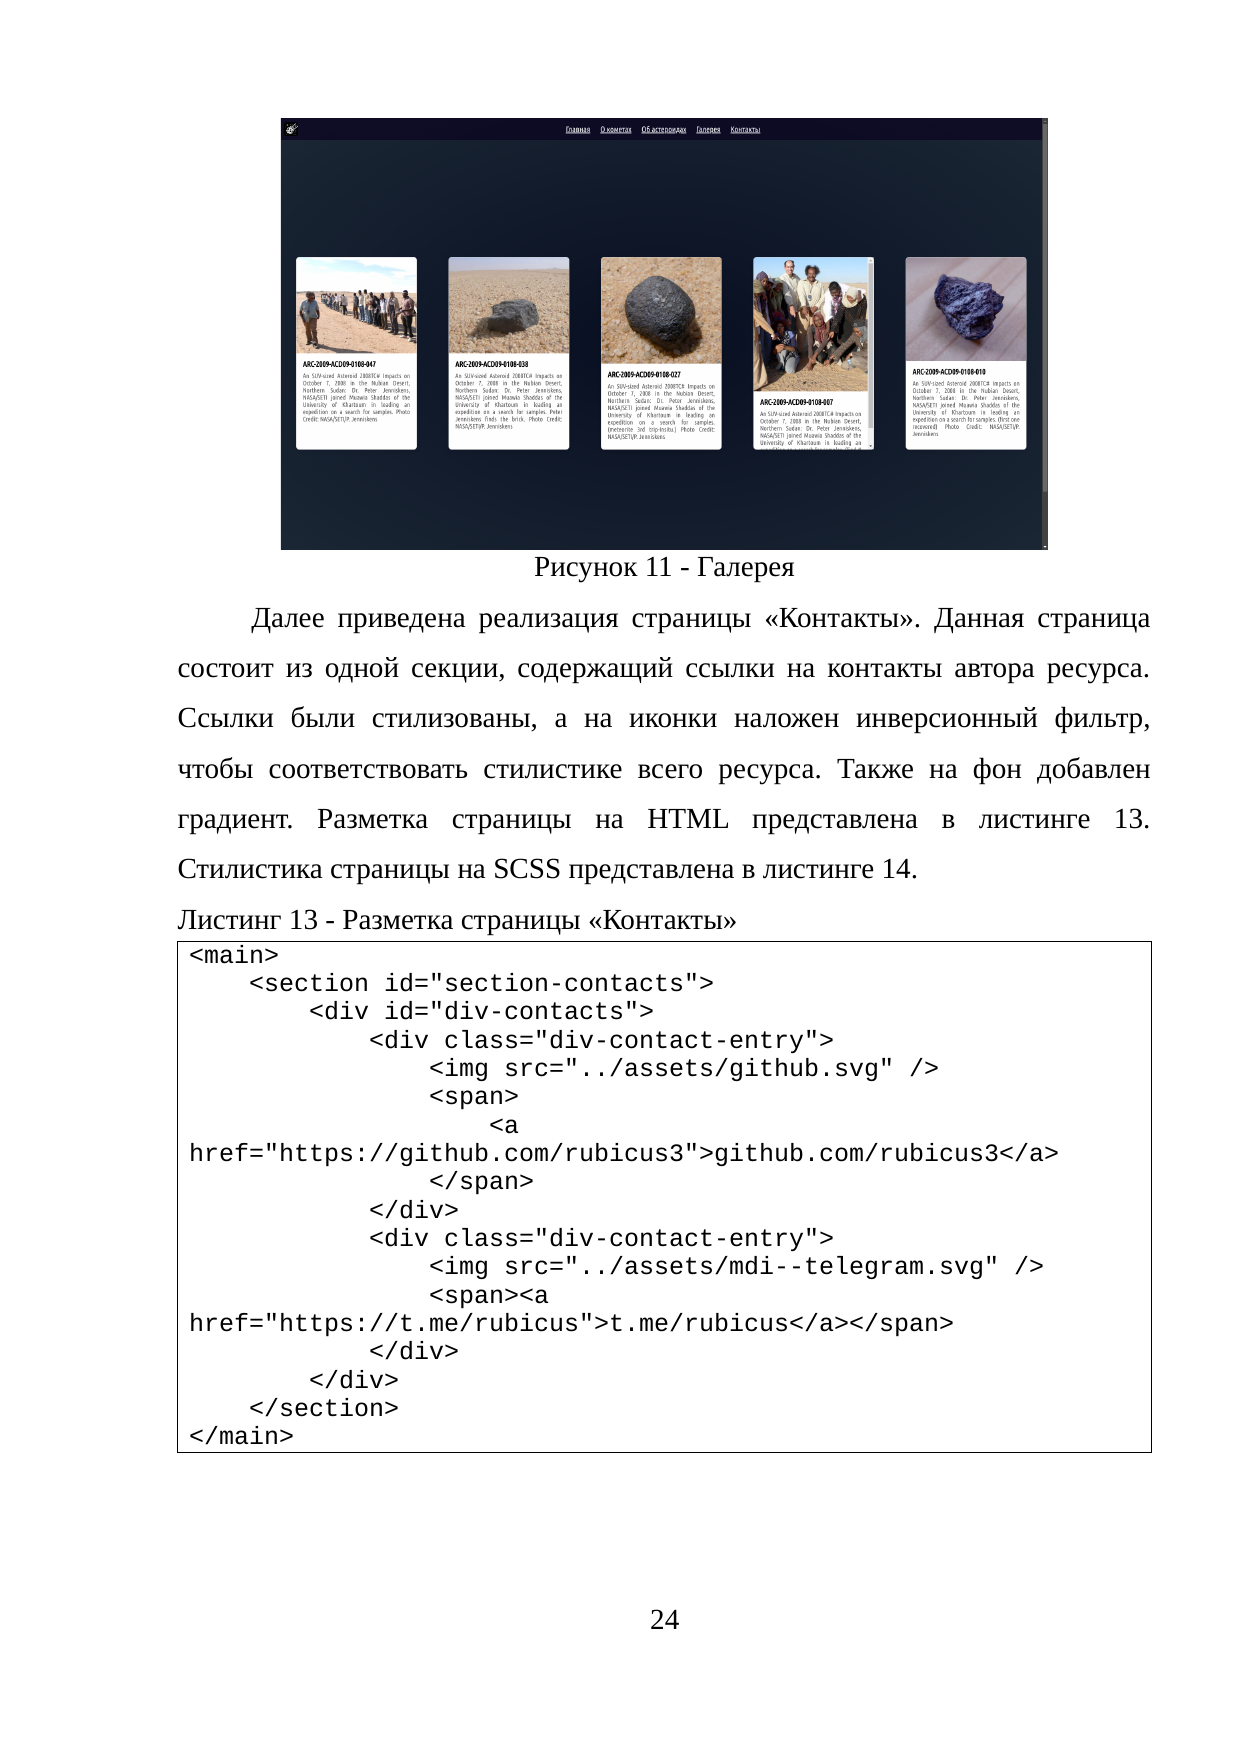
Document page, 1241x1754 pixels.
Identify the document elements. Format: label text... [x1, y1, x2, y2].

picture [280, 118, 1048, 550]
text Рисунок 11 - Галерея [281, 550, 1048, 583]
table_header <main> <section id="section-contacts"> <div id="div-contacts"> <div class="div-contact-entry"> <img src="../assets/github.svg" /> <span> <a href="https://github.com/rubicus3">github.com/rubicus3</a> </span> </div> <div class="div-contact-entry"> <img src="../assets/mdi--telegram.svg" /> <span><a href="https://t.me/rubicus">t.me/rubicus</a></span> </div> </div> </section> </main> [178, 942, 1151, 1452]
text Далее приведена реализация страницы «Контакты». Данная страница состоит из одной секции, содержащий ссылки на контакты автора ресурса. Ссылки были стилизованы, а на иконки наложен инверсионный фильтр, чтобы соответствовать стилистике всего ресурса. Также на фон добавлен градиент. Разметка страницы на HTML представлена в листинге 13. Стилистика страницы на SCSS представлена в листинге 14. [177, 550, 1152, 885]
text Листинг 13 - Разметка страницы «Контакты» [177, 902, 1152, 935]
